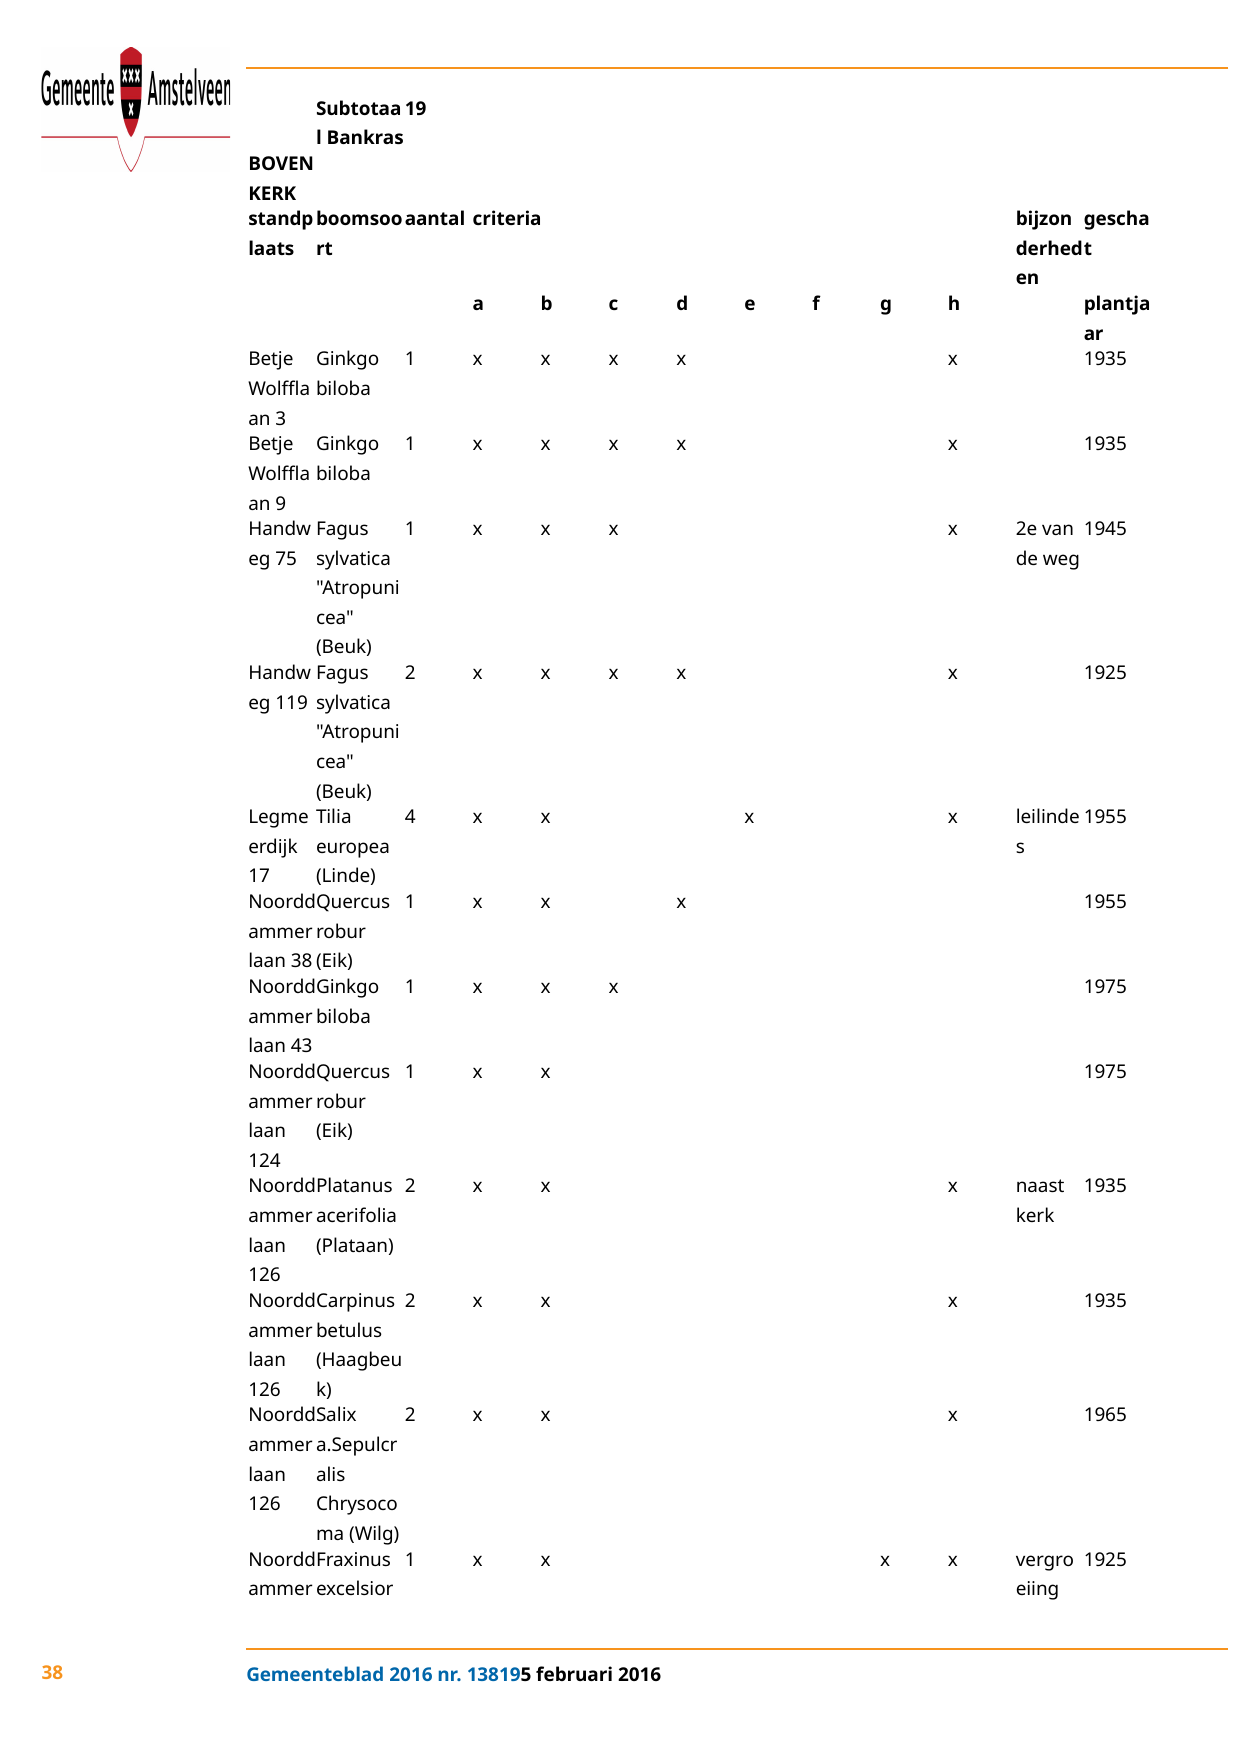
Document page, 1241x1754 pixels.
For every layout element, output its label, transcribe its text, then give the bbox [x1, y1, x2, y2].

table_cell boomsoort [316, 205, 404, 290]
table_cell x [948, 1287, 1016, 1402]
table_cell x [540, 515, 608, 659]
table_cell Betje Wolfflaan 9 [248, 431, 316, 515]
table_cell [880, 804, 948, 888]
table_cell x [540, 1402, 608, 1546]
table_cell leilindes [1016, 804, 1083, 888]
table_cell 1955 [1084, 804, 1152, 888]
table_cell [744, 660, 812, 803]
table_cell vergroeiing [1016, 1546, 1083, 1601]
table_cell Handweg 75 [248, 515, 316, 659]
table_cell [1016, 290, 1083, 346]
table_cell 1 [405, 973, 472, 1058]
table_cell Platanus acerifolia (Plataan) [316, 1173, 404, 1287]
table_cell BOVENKERK [248, 150, 316, 205]
table_cell 2 [405, 660, 472, 803]
table_cell [880, 973, 948, 1058]
table_cell [744, 95, 812, 150]
table_cell x [473, 1546, 540, 1601]
table_cell 2 [405, 1173, 472, 1287]
table_cell x [473, 1287, 540, 1402]
table_cell Ginkgo biloba [316, 346, 404, 431]
table_cell 1935 [1084, 1173, 1152, 1287]
table_cell x [744, 804, 812, 888]
table_cell Carpinus betulus (Haagbeuk) [316, 1287, 404, 1402]
table_cell x [473, 515, 540, 659]
table_cell [744, 1058, 812, 1173]
table_cell [948, 889, 1016, 973]
table_cell [812, 346, 880, 431]
table_cell x [948, 1173, 1016, 1287]
table_cell [1016, 1058, 1083, 1173]
table_cell [1016, 660, 1083, 803]
table_cell Noorddammerlaan 126 [248, 1287, 316, 1402]
table_cell [880, 95, 948, 150]
table_cell x [608, 346, 676, 431]
table_cell 1935 [1084, 1287, 1152, 1402]
table_cell x [676, 889, 744, 973]
table_cell x [948, 515, 1016, 659]
table_cell 1 [405, 431, 472, 515]
table_cell x [948, 346, 1016, 431]
table_cell 1925 [1084, 660, 1152, 803]
table_cell [1084, 150, 1152, 205]
table_cell Ginkgo biloba [316, 973, 404, 1058]
table_cell [880, 1058, 948, 1173]
table_cell geschat [1084, 205, 1152, 290]
table_cell Fagus sylvatica "Atropunicea" (Beuk) [316, 515, 404, 659]
table_cell [676, 515, 744, 659]
table_cell [676, 804, 744, 888]
table_cell x [676, 431, 744, 515]
table_cell [676, 1402, 744, 1546]
table_cell [880, 1402, 948, 1546]
table_cell e [744, 290, 812, 346]
table_cell x [608, 515, 676, 659]
table_cell [812, 515, 880, 659]
table_cell 1955 [1084, 889, 1152, 973]
table_cell [744, 431, 812, 515]
table_cell standplaats [248, 205, 316, 290]
table_cell x [948, 431, 1016, 515]
table_cell [812, 95, 880, 150]
table_cell x [540, 431, 608, 515]
table_cell [744, 515, 812, 659]
table_cell [676, 973, 744, 1058]
table_cell [608, 804, 676, 888]
table_cell x [473, 346, 540, 431]
table_cell Noorddammerlaan 124 [248, 1058, 316, 1173]
table_cell [812, 1546, 880, 1601]
table_cell 1965 [1084, 1402, 1152, 1546]
table_cell [1016, 150, 1083, 205]
table_cell c [608, 290, 676, 346]
table_cell x [473, 1058, 540, 1173]
table_cell x [540, 889, 608, 973]
table_cell x [473, 1402, 540, 1546]
table_cell 1935 [1084, 346, 1152, 431]
table_cell 1945 [1084, 515, 1152, 659]
table_cell 1935 [1084, 431, 1152, 515]
table_cell [812, 804, 880, 888]
table_cell [608, 1173, 676, 1287]
table_cell 2e van de weg [1016, 515, 1083, 659]
table_cell x [540, 346, 608, 431]
table_cell [812, 889, 880, 973]
table_cell x [473, 889, 540, 973]
table_cell 2 [405, 1402, 472, 1546]
table_cell x [540, 1173, 608, 1287]
table_cell f [812, 290, 880, 346]
table_cell Ginkgo biloba [316, 431, 404, 515]
table_cell [473, 95, 540, 150]
table_cell Fraxinus excelsior [316, 1546, 404, 1601]
table_cell Noorddammerlaan 43 [248, 973, 316, 1058]
table_cell [880, 515, 948, 659]
table_cell [744, 1287, 812, 1402]
table_cell [880, 660, 948, 803]
table_cell x [948, 660, 1016, 803]
table_cell [676, 150, 744, 205]
table_cell [248, 290, 316, 346]
table_cell [880, 1287, 948, 1402]
table_cell d [676, 290, 744, 346]
table_cell [316, 150, 404, 205]
table_cell a [473, 290, 540, 346]
table_cell x [473, 973, 540, 1058]
table_cell x [540, 973, 608, 1058]
table_cell x [540, 804, 608, 888]
table_cell x [540, 1546, 608, 1601]
table_cell x [473, 660, 540, 803]
table_cell [540, 95, 608, 150]
table_cell [744, 973, 812, 1058]
table_cell [676, 1546, 744, 1601]
table_cell 1 [405, 515, 472, 659]
picture [41, 47, 231, 172]
table_cell x [948, 1402, 1016, 1546]
table_cell [744, 889, 812, 973]
table_cell bijzonderheden [1016, 205, 1083, 290]
table_cell 1 [405, 1058, 472, 1173]
table_cell [812, 660, 880, 803]
table_cell x [540, 660, 608, 803]
table_cell [1016, 889, 1083, 973]
table_cell 4 [405, 804, 472, 888]
table_cell [405, 290, 472, 346]
table_cell h [948, 290, 1016, 346]
table_cell Subtotaal Bankras [316, 95, 404, 150]
table_cell 2 [405, 1287, 472, 1402]
table_cell [948, 973, 1016, 1058]
table_cell [608, 95, 676, 150]
table_cell [812, 1173, 880, 1287]
table_cell 1 [405, 346, 472, 431]
table_cell [1016, 431, 1083, 515]
table_cell Quercus robur (Eik) [316, 889, 404, 973]
table_cell [812, 1058, 880, 1173]
table_cell [676, 95, 744, 150]
table_cell [405, 150, 472, 205]
table_cell [744, 1402, 812, 1546]
table_cell [608, 1546, 676, 1601]
table_cell Betje Wolfflaan 3 [248, 346, 316, 431]
table_cell [948, 1058, 1016, 1173]
table_cell 1975 [1084, 1058, 1152, 1173]
table_cell [676, 1058, 744, 1173]
table_cell [948, 150, 1016, 205]
table_cell [473, 150, 540, 205]
table_cell x [676, 346, 744, 431]
table_cell [1016, 973, 1083, 1058]
table_cell [1016, 95, 1083, 150]
table_cell Noorddammerlaan 126 [248, 1402, 316, 1546]
table_cell [540, 150, 608, 205]
table_cell g [880, 290, 948, 346]
table_cell naast kerk [1016, 1173, 1083, 1287]
table_cell [676, 1173, 744, 1287]
table_cell [608, 150, 676, 205]
table_cell plantjaar [1084, 290, 1152, 346]
table_cell [608, 1402, 676, 1546]
table_cell [744, 1173, 812, 1287]
table_cell Noorddammerlaan 38 [248, 889, 316, 973]
table_cell [880, 150, 948, 205]
table_cell Legmeerdijk 17 [248, 804, 316, 888]
table_cell x [608, 431, 676, 515]
table_cell [676, 1287, 744, 1402]
table_cell [1016, 1402, 1083, 1546]
table_cell Quercus robur (Eik) [316, 1058, 404, 1173]
table_cell [812, 1402, 880, 1546]
table_cell [880, 431, 948, 515]
table_cell [744, 346, 812, 431]
table_cell [948, 95, 1016, 150]
table_cell x [540, 1287, 608, 1402]
table_cell [1016, 346, 1083, 431]
table_cell x [540, 1058, 608, 1173]
table_cell Handweg 119 [248, 660, 316, 803]
table_cell 19 [405, 95, 472, 150]
table_cell Noorddammer [248, 1546, 316, 1601]
table_cell [1084, 95, 1152, 150]
table_cell [608, 889, 676, 973]
table_cell Fagus sylvatica "Atropunicea" (Beuk) [316, 660, 404, 803]
table_cell [316, 290, 404, 346]
table_cell [744, 150, 812, 205]
table_cell aantal [405, 205, 472, 290]
table_cell x [608, 660, 676, 803]
table_cell 1 [405, 889, 472, 973]
table_cell [880, 1173, 948, 1287]
table_cell x [608, 973, 676, 1058]
table_cell [812, 973, 880, 1058]
table_cell 1 [405, 1546, 472, 1601]
table_cell [608, 1058, 676, 1173]
table_cell b [540, 290, 608, 346]
table_cell [744, 1546, 812, 1601]
table_cell [248, 95, 316, 150]
table_cell [812, 150, 880, 205]
table_cell Salix a.Sepulcralis Chrysocoma (Wilg) [316, 1402, 404, 1546]
table_cell x [880, 1546, 948, 1601]
table_cell [880, 889, 948, 973]
table_cell [880, 346, 948, 431]
table_cell x [948, 1546, 1016, 1601]
table_cell Noorddammerlaan 126 [248, 1173, 316, 1287]
table_cell [1016, 1287, 1083, 1402]
table_cell 1925 [1084, 1546, 1152, 1601]
table_cell [608, 1287, 676, 1402]
table_cell Tilia europea (Linde) [316, 804, 404, 888]
table_cell criteria [473, 205, 1016, 290]
table_cell x [473, 1173, 540, 1287]
table_cell [812, 1287, 880, 1402]
table_cell x [676, 660, 744, 803]
table_cell x [473, 431, 540, 515]
table_cell [812, 431, 880, 515]
table_cell x [473, 804, 540, 888]
table_cell 1975 [1084, 973, 1152, 1058]
table_cell x [948, 804, 1016, 888]
